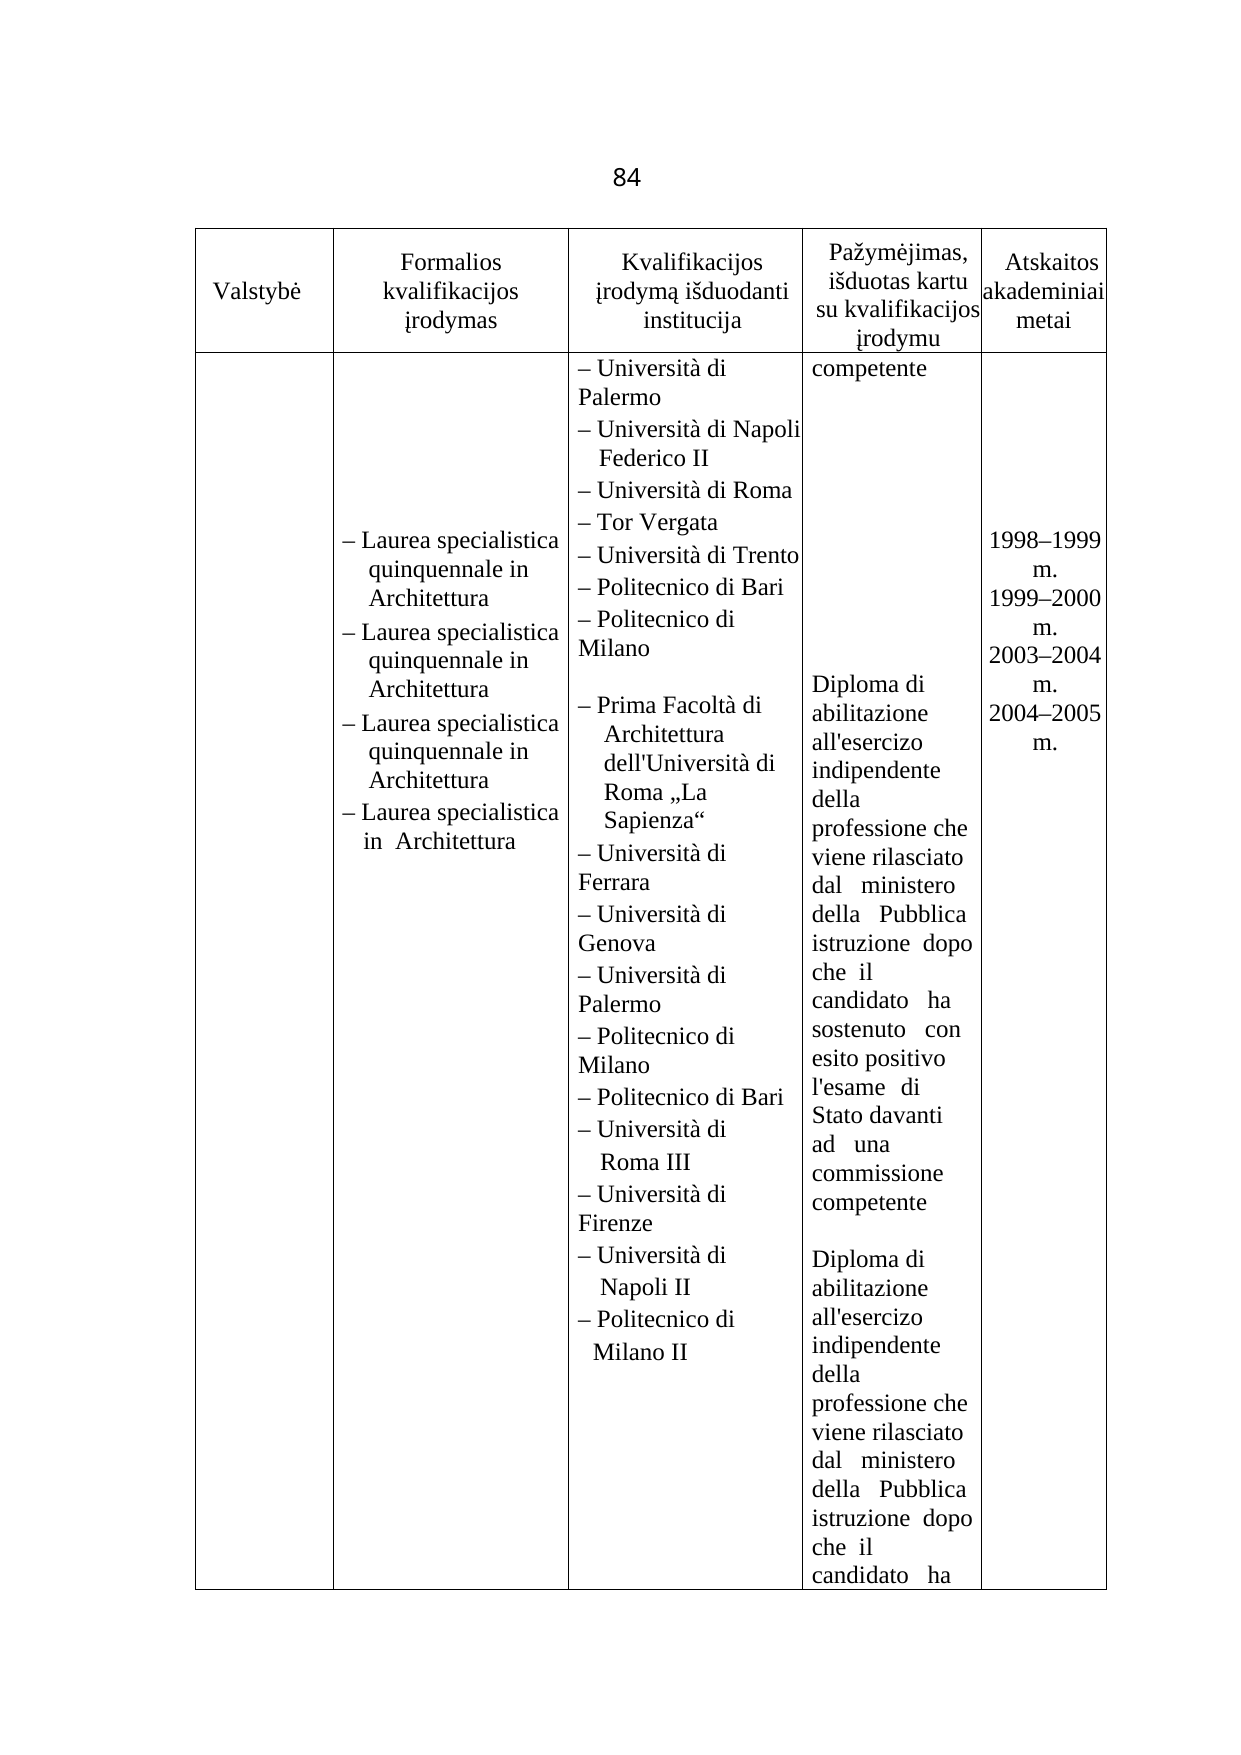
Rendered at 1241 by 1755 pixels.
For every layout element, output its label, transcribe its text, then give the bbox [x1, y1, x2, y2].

table_cell [196, 353, 333, 1589]
table_header Pažymėjimas, išduotas kartu su kvalifikacijos įrodymu [803, 229, 981, 352]
table_cell – Università di Palermo – Università di Napoli Federico II – Università di Roma – Tor Vergata – Università di Trento – Politecnico di Bari – Politecnico di Milano – Prima Facoltà di Architettura dell'Università di Roma „La Sapienza“ – Università di Ferrara – Università di Genova – Università di Palermo – Politecnico di Milano – Politecnico di Bari – Università di Roma III – Università di Firenze – Università di Napoli II – Politecnico di Milano II [569, 353, 802, 1589]
table_cell – Laurea specialistica quinquennale in Architettura – Laurea specialistica quinquennale in Architettura – Laurea specialistica quinquennale in Architettura – Laurea specialistica in Architettura [334, 353, 568, 1589]
table_cell 1998–1999 m. 1999–2000 m. 2003–2004 m. 2004–2005 m. [982, 353, 1106, 1589]
table_cell competente Diploma di abilitazione all'esercizo indipendente della professione che viene rilasciato dal ministero della Pubblica istruzione dopo che il candidato ha sostenuto con esito positivo l'esame di Stato davanti ad una commissione competente Diploma di abilitazione all'esercizo indipendente della professione che viene rilasciato dal ministero della Pubblica istruzione dopo che il candidato ha [803, 353, 981, 1589]
table_header Valstybė [196, 229, 333, 352]
table_header Formalios kvalifikacijos įrodymas [334, 229, 568, 352]
table_header Kvalifikacijos įrodymą išduodanti institucija [569, 229, 802, 352]
table_header Atskaitos akademiniai metai [982, 229, 1106, 352]
